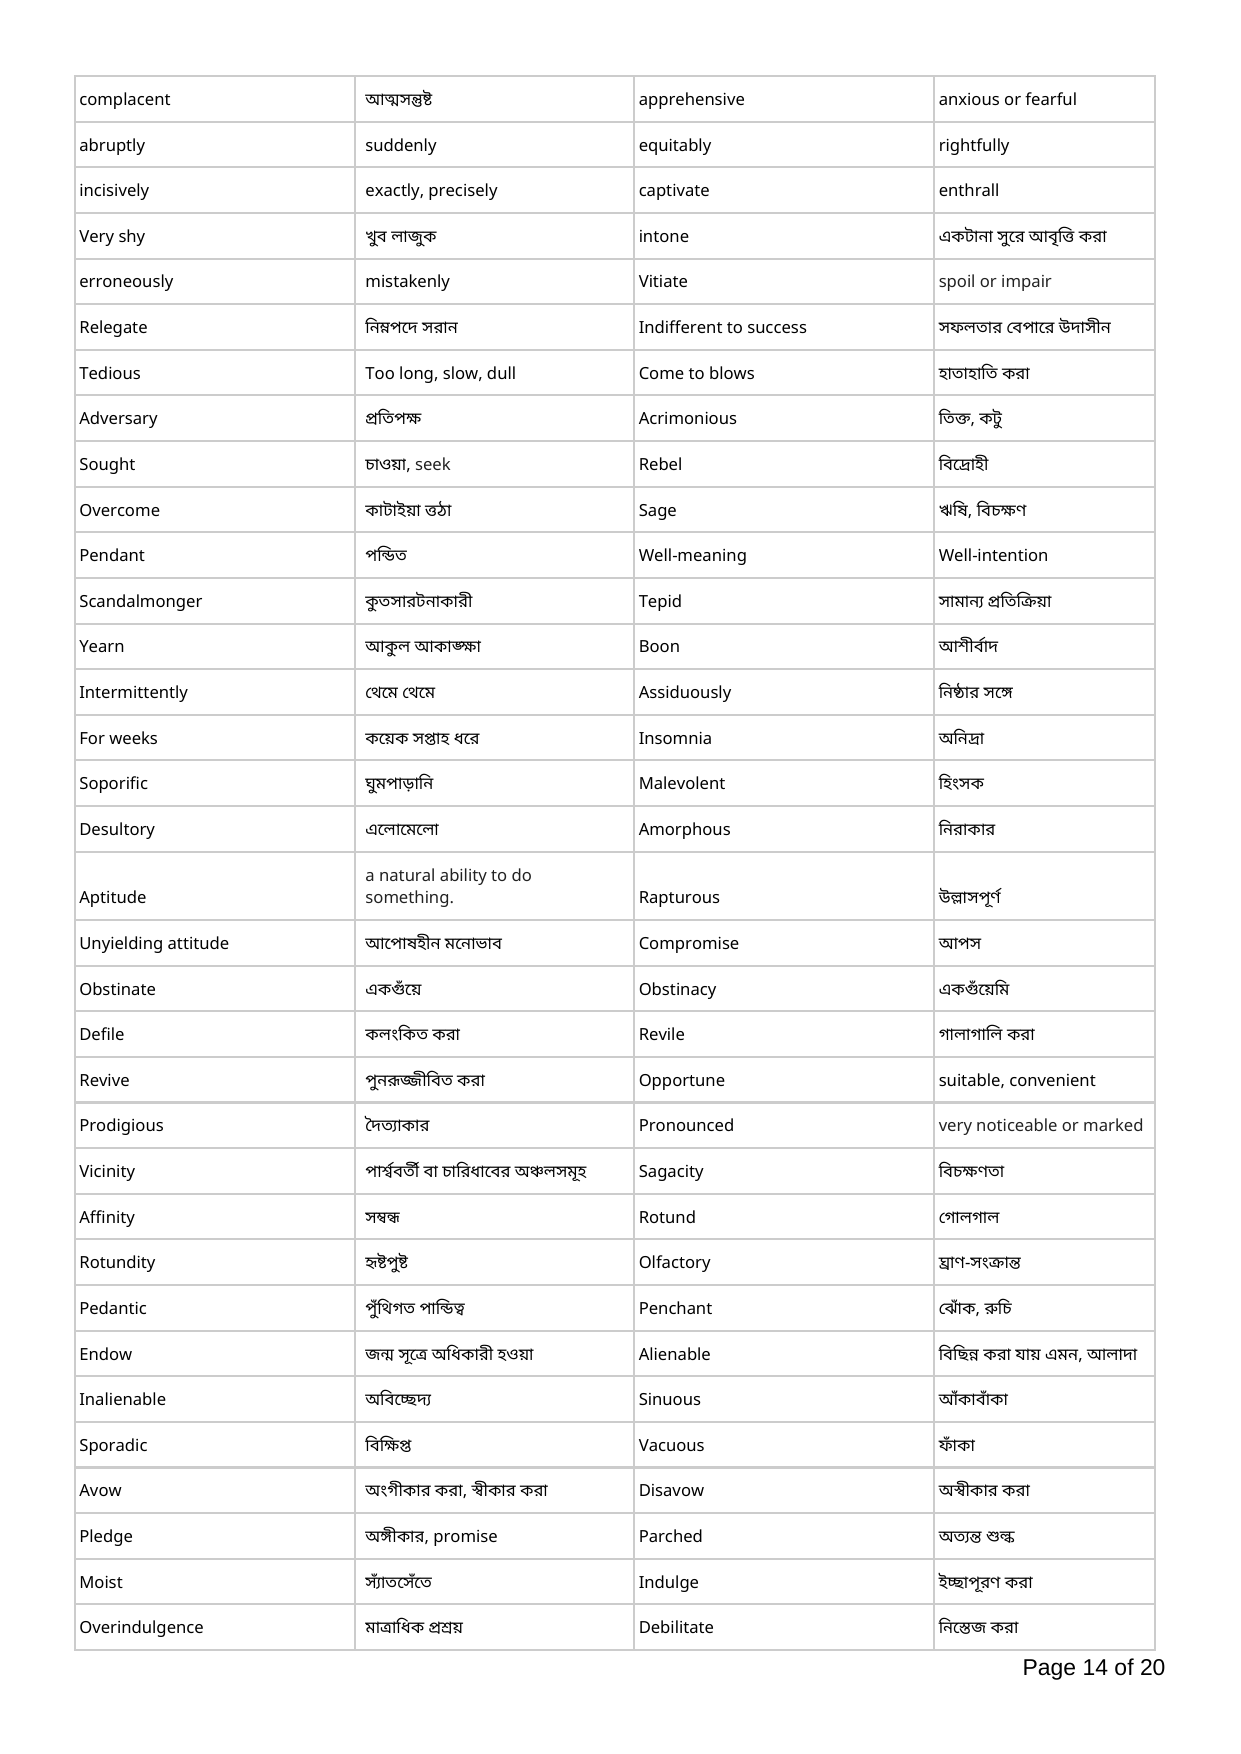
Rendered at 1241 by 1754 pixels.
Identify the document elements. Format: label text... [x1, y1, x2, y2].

table_cell কাটাইয়া ত্তঠা [356, 488, 633, 531]
table_cell rightfully [935, 123, 1154, 166]
table_cell ঋষি, বিচক্ষণ [935, 488, 1154, 531]
table_cell এলোমেলো [356, 807, 633, 851]
table_cell a natural ability to do something. [356, 853, 633, 919]
table_cell তিক্ত, কটু [935, 396, 1154, 440]
table_cell ফাঁকা [935, 1423, 1154, 1466]
table_cell Moist [76, 1560, 354, 1603]
table_cell Malevolent [635, 761, 933, 805]
table_cell একটানা সুরে আবৃত্তি করা [935, 214, 1154, 257]
table_cell captivate [635, 168, 933, 212]
table_cell আপোষহীন মনোভাব [356, 921, 633, 964]
table_cell বিক্ষিপ্ত [356, 1423, 633, 1466]
table_cell অস্বীকার করা [935, 1469, 1154, 1512]
table_cell নিরাকার [935, 807, 1154, 851]
table_cell Obstinacy [635, 967, 933, 1010]
table_cell একগুঁয়েমি [935, 967, 1154, 1010]
table_cell mistakenly [356, 260, 633, 303]
table_cell Obstinate [76, 967, 354, 1010]
table_cell Endow [76, 1332, 354, 1375]
table_cell equitably [635, 123, 933, 166]
table_cell পুনরূজ্জীবিত করা [356, 1058, 633, 1101]
table_cell নিস্তেজ করা [935, 1605, 1154, 1649]
table_cell উল্লাসপূর্ণ [935, 853, 1154, 919]
table_cell spoil or impair [935, 260, 1154, 303]
table_cell অত্যন্ত শুল্ক [935, 1514, 1154, 1558]
table_cell Opportune [635, 1058, 933, 1101]
table_cell Intermittently [76, 670, 354, 714]
table_cell Assiduously [635, 670, 933, 714]
table_cell Indifferent to success [635, 305, 933, 349]
table_cell erroneously [76, 260, 354, 303]
table_cell apprehensive [635, 77, 933, 121]
table_cell অবিচ্ছেদ্য [356, 1377, 633, 1421]
table_cell Olfactory [635, 1240, 933, 1284]
table_cell সফলতার বেপারে উদাসীন [935, 305, 1154, 349]
table_cell পার্শ্ববর্তী বা চারিধাবের অঞ্চলসমূহ [356, 1149, 633, 1193]
table_cell বিদ্রোহী [935, 442, 1154, 486]
table_cell Tedious [76, 351, 354, 394]
table_cell Relegate [76, 305, 354, 349]
table_cell Very shy [76, 214, 354, 257]
table_cell complacent [76, 77, 354, 121]
table_cell অংগীকার করা, স্বীকার করা [356, 1469, 633, 1512]
table_cell Penchant [635, 1286, 933, 1329]
table_cell আপস [935, 921, 1154, 964]
table_cell Overcome [76, 488, 354, 531]
table_cell Boon [635, 625, 933, 668]
table_cell ইচ্ছাপূরণ করা [935, 1560, 1154, 1603]
table_cell প্রতিপক্ষ [356, 396, 633, 440]
table_cell Prodigious [76, 1104, 354, 1147]
table_cell Pedantic [76, 1286, 354, 1329]
table_cell Sagacity [635, 1149, 933, 1193]
table_cell Alienable [635, 1332, 933, 1375]
table_cell anxious or fearful [935, 77, 1154, 121]
table_cell Pledge [76, 1514, 354, 1558]
table_cell কুতসারটনাকারী [356, 579, 633, 622]
table_cell মাত্রাধিক প্রশ্রয় [356, 1605, 633, 1649]
table_cell Inalienable [76, 1377, 354, 1421]
table_cell গোলগাল [935, 1195, 1154, 1238]
table_cell Overindulgence [76, 1605, 354, 1649]
table_cell Rapturous [635, 853, 933, 919]
table_cell Desultory [76, 807, 354, 851]
table_cell Yearn [76, 625, 354, 668]
table_cell হাতাহাতি করা [935, 351, 1154, 394]
table_cell অঙ্গীকার, promise [356, 1514, 633, 1558]
table_cell ঘুমপাড়ানি [356, 761, 633, 805]
table_cell Rotundity [76, 1240, 354, 1284]
table_cell Unyielding attitude [76, 921, 354, 964]
table_cell Vitiate [635, 260, 933, 303]
table_cell Soporific [76, 761, 354, 805]
table_cell Defile [76, 1012, 354, 1056]
table_cell Sage [635, 488, 933, 531]
table_cell For weeks [76, 716, 354, 759]
table_cell ঝোঁক, রুচি [935, 1286, 1154, 1329]
table_cell Rotund [635, 1195, 933, 1238]
table_cell আকুল আকাঙ্ক্ষা [356, 625, 633, 668]
table_cell Rebel [635, 442, 933, 486]
table_cell থেমে থেমে [356, 670, 633, 714]
table_cell বিচক্ষণতা [935, 1149, 1154, 1193]
table_cell Sporadic [76, 1423, 354, 1466]
table_cell কলংকিত করা [356, 1012, 633, 1056]
table_cell আত্মসন্তুষ্ট [356, 77, 633, 121]
table_cell Revive [76, 1058, 354, 1101]
table_cell দৈত্যাকার [356, 1104, 633, 1147]
table_cell Aptitude [76, 853, 354, 919]
table_cell Indulge [635, 1560, 933, 1603]
table_cell নিম্নপদে সরান [356, 305, 633, 349]
table_cell স্যাঁতসেঁতে [356, 1560, 633, 1603]
table_cell পন্ডিত [356, 533, 633, 577]
table_cell very noticeable or marked [935, 1104, 1154, 1147]
table_cell suitable, convenient [935, 1058, 1154, 1101]
table_cell Vacuous [635, 1423, 933, 1466]
table_cell Amorphous [635, 807, 933, 851]
table_cell exactly, precisely [356, 168, 633, 212]
table_cell Insomnia [635, 716, 933, 759]
table_cell জন্ম সূত্রে অধিকারী হওয়া [356, 1332, 633, 1375]
table_cell Revile [635, 1012, 933, 1056]
table_cell Parched [635, 1514, 933, 1558]
table_cell আশীর্বাদ [935, 625, 1154, 668]
table_cell Disavow [635, 1469, 933, 1512]
table_cell Acrimonious [635, 396, 933, 440]
table_cell suddenly [356, 123, 633, 166]
table_cell হৃষ্টপুষ্ট [356, 1240, 633, 1284]
table_cell আঁকাবাঁকা [935, 1377, 1154, 1421]
table_cell Scandalmonger [76, 579, 354, 622]
table_cell Well-intention [935, 533, 1154, 577]
table_cell Sought [76, 442, 354, 486]
table_cell খুব লাজুক [356, 214, 633, 257]
table_cell Debilitate [635, 1605, 933, 1649]
table_cell Tepid [635, 579, 933, 622]
table_cell Vicinity [76, 1149, 354, 1193]
table_cell incisively [76, 168, 354, 212]
table_cell Sinuous [635, 1377, 933, 1421]
table_cell চাওয়া, seek [356, 442, 633, 486]
table_cell abruptly [76, 123, 354, 166]
table_cell Pendant [76, 533, 354, 577]
table_cell একগুঁয়ে [356, 967, 633, 1010]
table_cell Come to blows [635, 351, 933, 394]
table_cell Too long, slow, dull [356, 351, 633, 394]
table_cell নিষ্ঠার সঙ্গে [935, 670, 1154, 714]
table_cell Compromise [635, 921, 933, 964]
table_cell enthrall [935, 168, 1154, 212]
table_cell সম্বন্ধ [356, 1195, 633, 1238]
table_cell Affinity [76, 1195, 354, 1238]
table_cell Adversary [76, 396, 354, 440]
table_cell কয়েক সপ্তাহ ধরে [356, 716, 633, 759]
table_cell হিংসক [935, 761, 1154, 805]
table_cell গালাগালি করা [935, 1012, 1154, 1056]
table_cell অনিদ্রা [935, 716, 1154, 759]
table_cell Pronounced [635, 1104, 933, 1147]
table_cell পুঁথিগত পান্ডিত্ব [356, 1286, 633, 1329]
table_cell Well-meaning [635, 533, 933, 577]
table_cell ঘ্রাণ-সংক্রান্ত [935, 1240, 1154, 1284]
table_cell সামান্য প্রতিক্রিয়া [935, 579, 1154, 622]
table_cell বিছিন্ন করা যায় এমন, আলাদা [935, 1332, 1154, 1375]
table_cell intone [635, 214, 933, 257]
table_cell Avow [76, 1469, 354, 1512]
